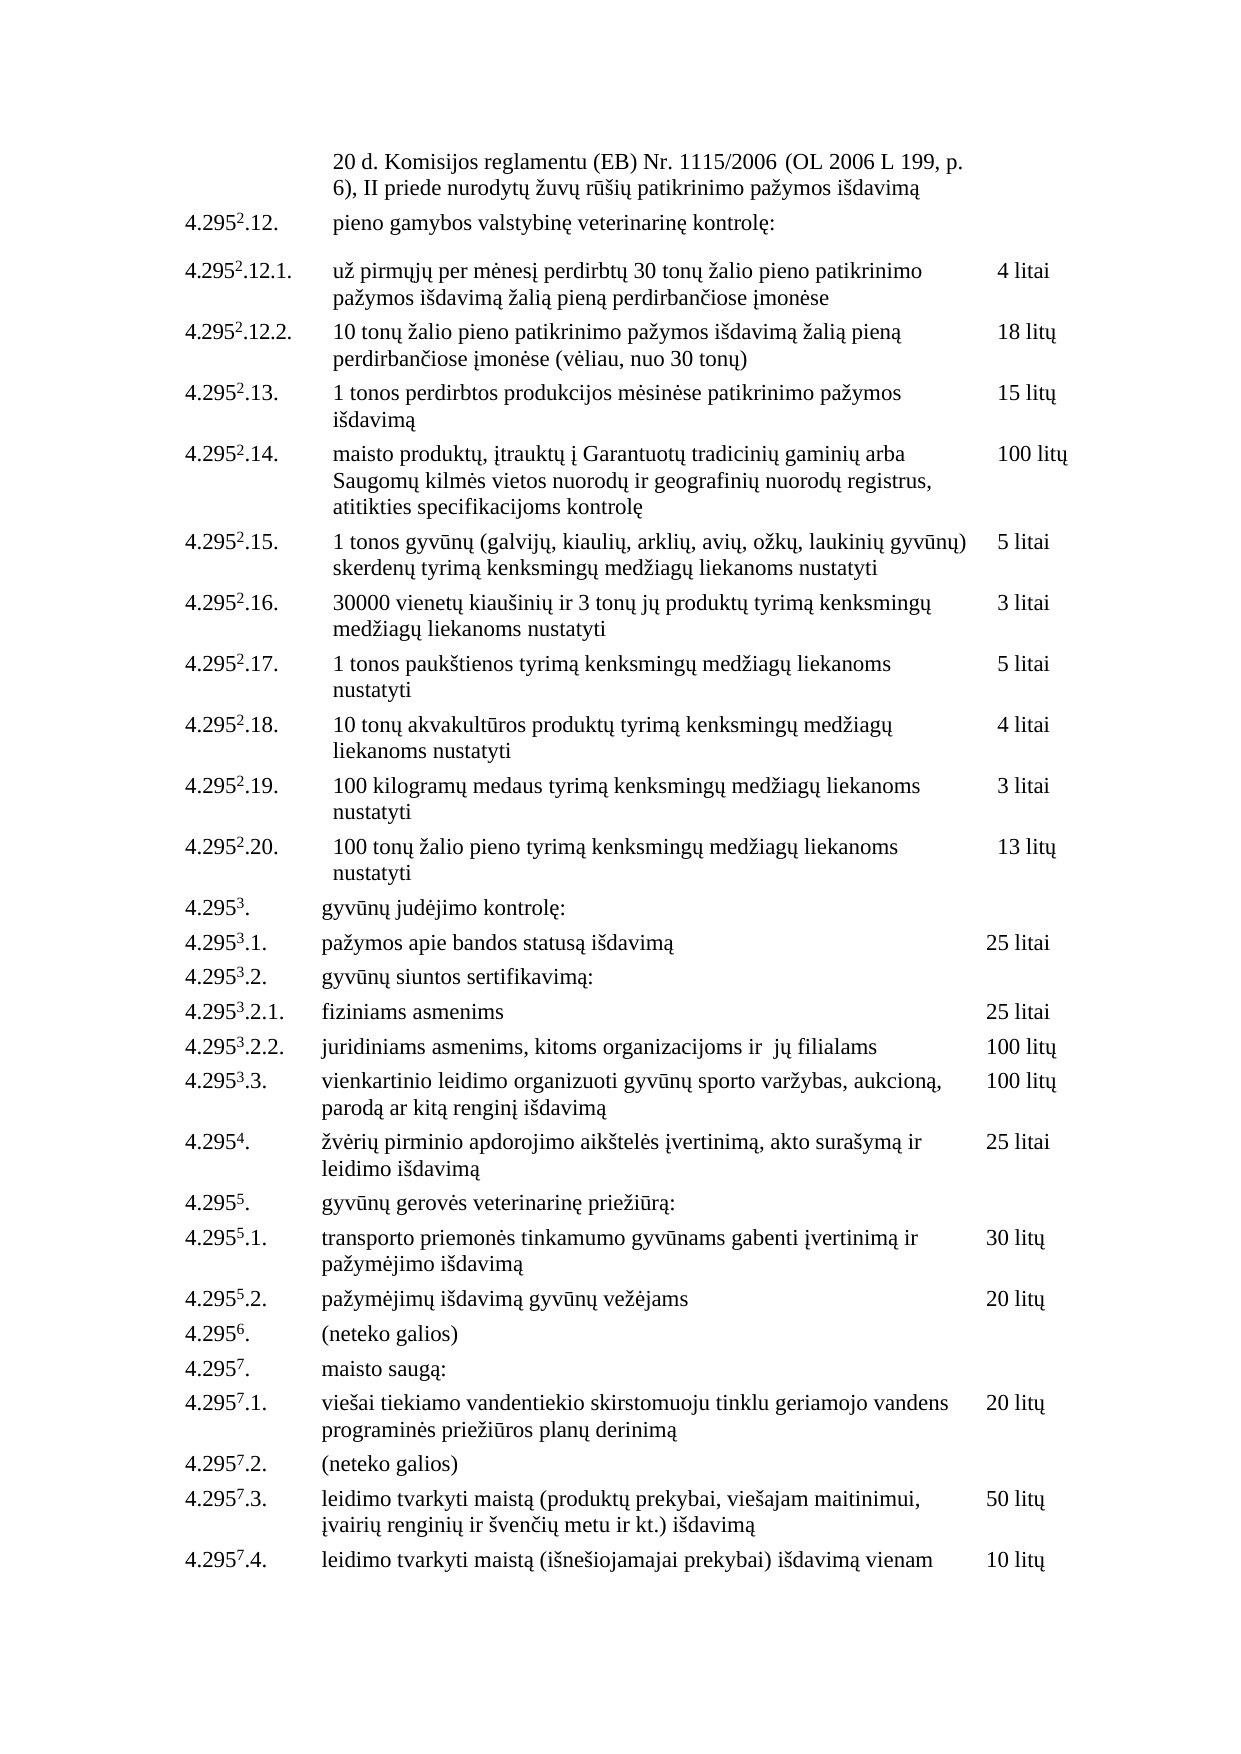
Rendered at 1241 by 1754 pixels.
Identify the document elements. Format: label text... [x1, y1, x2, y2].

table_cell [986, 1450, 1148, 1485]
table_cell vienkartinio leidimo organizuoti gyvūnų sporto varžybas, aukcioną, parodą ar kitą renginį išdavimą [321, 1068, 986, 1128]
table_cell 100 kilogramų medaus tyrimą kenksmingų medžiagų liekanoms nustatyti [321, 772, 986, 833]
table_cell 10 tonų akvakultūros produktų tyrimą kenksmingų medžiagų liekanoms nustatyti [321, 711, 986, 772]
table_cell [986, 209, 1148, 257]
table_cell [986, 963, 1148, 998]
table_cell [986, 1355, 1148, 1389]
table_cell 4.2955.2. [174, 1285, 321, 1320]
table_cell pažymėjimų išdavimą gyvūnų vežėjams [321, 1285, 986, 1320]
table_cell leidimo tvarkyti maistą (produktų prekybai, viešajam maitinimui, įvairių renginių ir švenčių metu ir kt.) išdavimą [321, 1485, 986, 1546]
table_cell 4.2957.2. [174, 1450, 321, 1485]
table_cell 4 litai [986, 711, 1148, 772]
table_cell viešai tiekiamo vandentiekio skirstomuoju tinklu geriamojo vandens programinės priežiūros planų derinimą [321, 1389, 986, 1450]
table_cell maisto saugą: [321, 1355, 986, 1389]
table_cell [986, 894, 1148, 929]
table_cell 4.2954. [174, 1129, 321, 1189]
table_cell transporto priemonės tinkamumo gyvūnams gabenti įvertinimą ir pažymėjimo išdavimą [321, 1224, 986, 1285]
table_cell 4.2953.3. [174, 1068, 321, 1128]
table_cell 100 tonų žalio pieno tyrimą kenksmingų medžiagų liekanoms nustatyti [321, 833, 986, 894]
table_cell 5 litai [986, 650, 1148, 711]
table_cell 4.2955.1. [174, 1224, 321, 1285]
table_cell 20 litų [986, 1389, 1148, 1450]
table_cell 100 litų [986, 440, 1148, 528]
table_cell už pirmųjų per mėnesį perdirbtų 30 tonų žalio pieno patikrinimo pažymos išdavimą žalią pieną perdirbančiose įmonėse [321, 257, 986, 318]
table_cell 4.2957. [174, 1355, 321, 1389]
table_cell 4.2952.15. [174, 528, 321, 589]
table_cell 4.2952.13. [174, 379, 321, 440]
table_cell 4.2952.12.1. [174, 257, 321, 318]
table_cell (neteko galios) [321, 1450, 986, 1485]
table_cell 10 litų [986, 1546, 1148, 1581]
table_cell maisto produktų, įtrauktų į Garantuotų tradicinių gaminių arba Saugomų kilmės vietos nuorodų ir geografinių nuorodų registrus, atitikties specifikacijoms kontrolę [321, 440, 986, 528]
table_cell 4.2952.16. [174, 589, 321, 650]
table_cell 1 tonos perdirbtos produkcijos mėsinėse patikrinimo pažymos išdavimą [321, 379, 986, 440]
table_cell 4 litai [986, 257, 1148, 318]
table_cell 5 litai [986, 528, 1148, 589]
table_cell 3 litai [986, 589, 1148, 650]
table_cell 30000 vienetų kiaušinių ir 3 tonų jų produktų tyrimą kenksmingų medžiagų liekanoms nustatyti [321, 589, 986, 650]
table_cell [174, 148, 321, 209]
table_cell 4.2952.20. [174, 833, 321, 894]
table_cell 25 litai [986, 929, 1148, 963]
table_cell gyvūnų gerovės veterinarinę priežiūrą: [321, 1190, 986, 1224]
table_cell 100 litų [986, 1068, 1148, 1128]
table_cell 4.2955. [174, 1190, 321, 1224]
table_cell 4.2957.3. [174, 1485, 321, 1546]
table_cell 4.2953.2.2. [174, 1033, 321, 1067]
table_cell 100 litų [986, 1033, 1148, 1067]
table_cell 4.2952.18. [174, 711, 321, 772]
table_cell 1 tonos paukštienos tyrimą kenksmingų medžiagų liekanoms nustatyti [321, 650, 986, 711]
table_cell [986, 148, 1148, 209]
table_cell 30 litų [986, 1224, 1148, 1285]
table_cell gyvūnų judėjimo kontrolę: [321, 894, 986, 929]
table_cell 4.2953.2.1. [174, 998, 321, 1033]
table_cell (neteko galios) [321, 1320, 986, 1354]
table_cell leidimo tvarkyti maistą (išnešiojamajai prekybai) išdavimą vienam [321, 1546, 986, 1581]
table_cell 13 litų [986, 833, 1148, 894]
table_cell 3 litai [986, 772, 1148, 833]
table_cell gyvūnų siuntos sertifikavimą: [321, 963, 986, 998]
table_cell 1 tonos gyvūnų (galvijų, kiaulių, arklių, avių, ožkų, laukinių gyvūnų) skerdenų tyrimą kenksmingų medžiagų liekanoms nustatyti [321, 528, 986, 589]
table_cell 4.2952.17. [174, 650, 321, 711]
table_cell 4.2957.4. [174, 1546, 321, 1581]
table_cell 4.2953.2. [174, 963, 321, 998]
table_cell 4.2952.12. [174, 209, 321, 257]
table_cell 20 d. Komisijos reglamentu (EB) Nr. 1115/2006 (OL 2006 L 199, p. 6), II priede nurodytų žuvų rūšių patikrinimo pažymos išdavimą [321, 148, 986, 209]
table_cell 18 litų [986, 318, 1148, 379]
table_cell 10 tonų žalio pieno patikrinimo pažymos išdavimą žalią pieną perdirbančiose įmonėse (vėliau, nuo 30 tonų) [321, 318, 986, 379]
table_cell juridiniams asmenims, kitoms organizacijoms ir jų filialams [321, 1033, 986, 1067]
table_cell pieno gamybos valstybinę veterinarinę kontrolę: [321, 209, 986, 257]
table_cell 15 litų [986, 379, 1148, 440]
table_cell 25 litai [986, 998, 1148, 1033]
table_cell [986, 1190, 1148, 1224]
table_cell 4.2953.1. [174, 929, 321, 963]
table_cell fiziniams asmenims [321, 998, 986, 1033]
table_cell žvėrių pirminio apdorojimo aikštelės įvertinimą, akto surašymą ir leidimo išdavimą [321, 1129, 986, 1189]
table_cell 4.2952.14. [174, 440, 321, 528]
table_cell [986, 1320, 1148, 1354]
table_cell 4.2953. [174, 894, 321, 929]
table_cell 50 litų [986, 1485, 1148, 1546]
table_cell 4.2957.1. [174, 1389, 321, 1450]
table_cell pažymos apie bandos statusą išdavimą [321, 929, 986, 963]
table_cell 20 litų [986, 1285, 1148, 1320]
table_cell 25 litai [986, 1129, 1148, 1189]
table_cell 4.2952.19. [174, 772, 321, 833]
table_cell 4.2952.12.2. [174, 318, 321, 379]
table_cell 4.2956. [174, 1320, 321, 1354]
